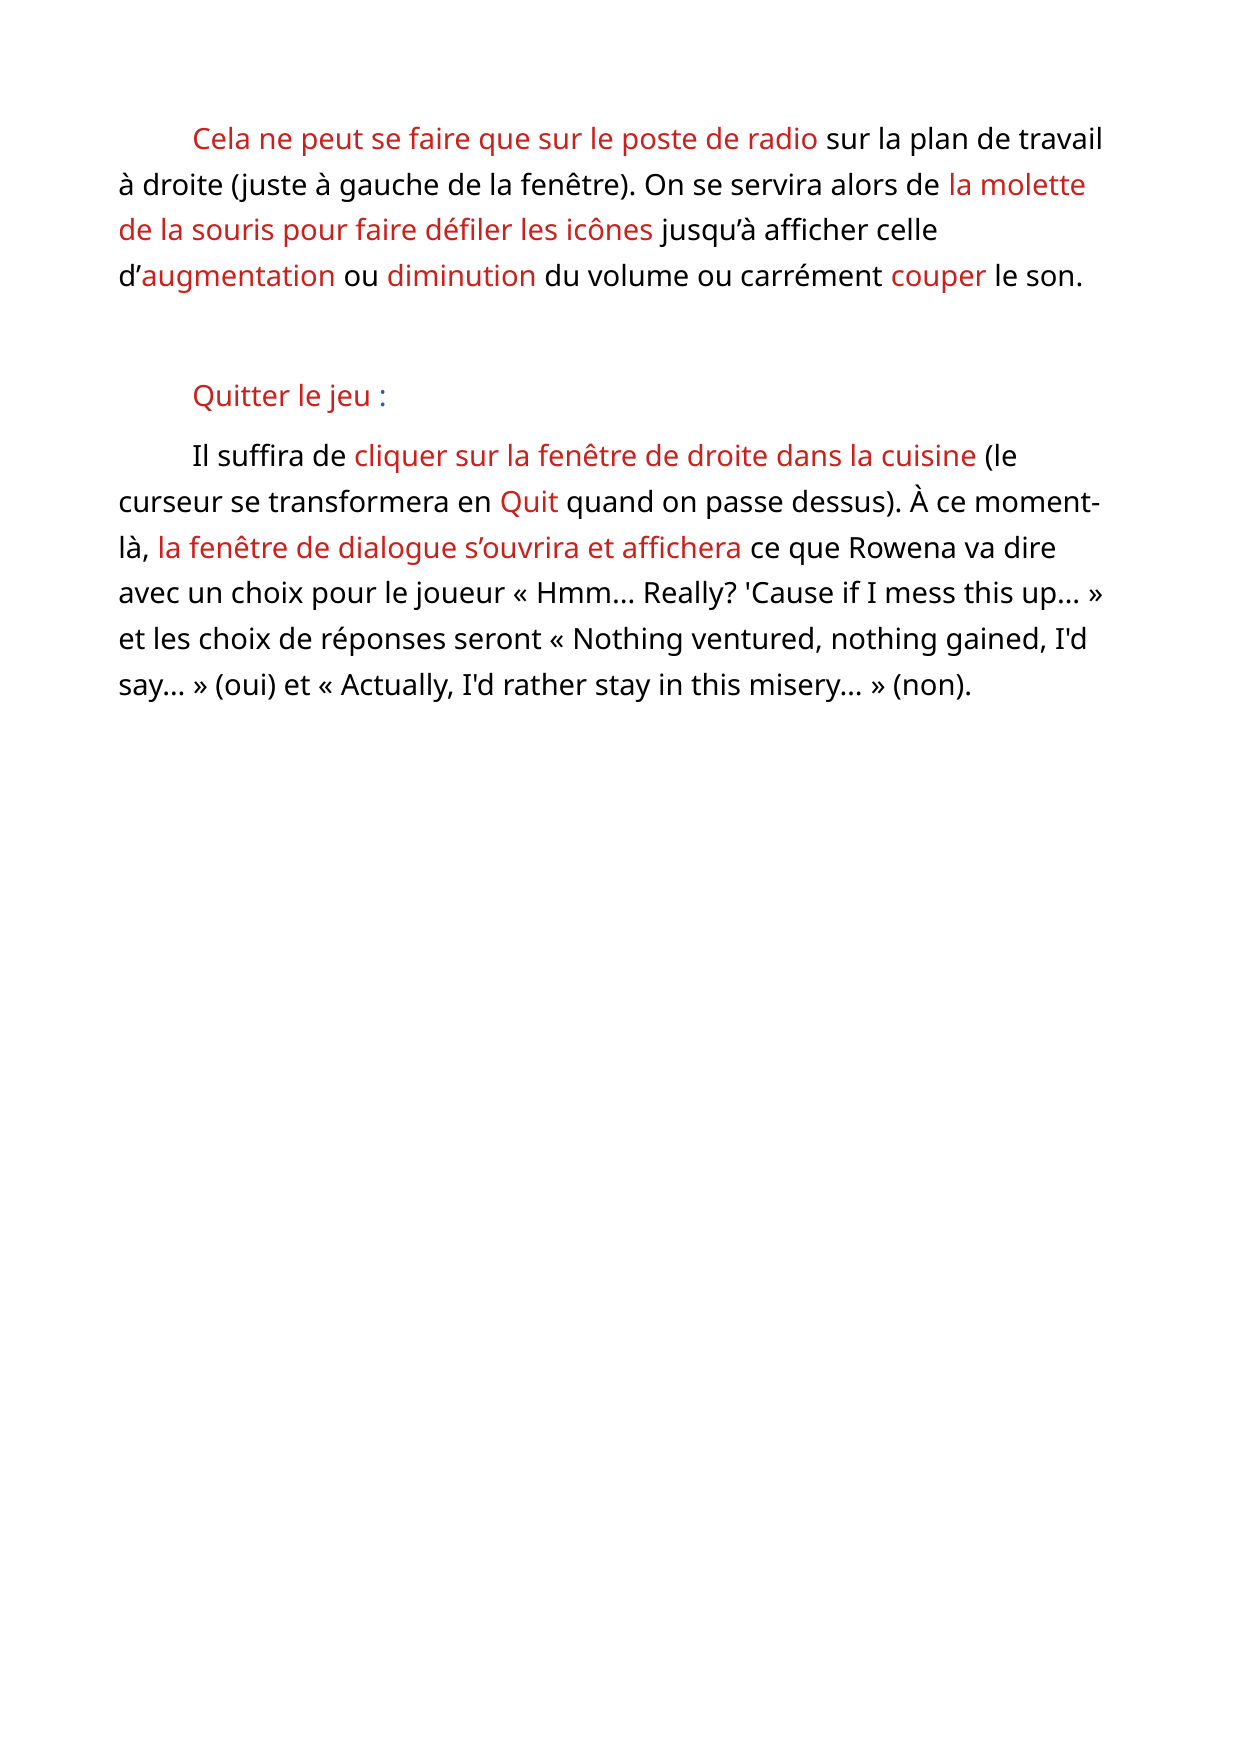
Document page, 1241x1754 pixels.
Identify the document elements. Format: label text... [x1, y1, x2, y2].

text Quitter le jeu : [118, 375, 1122, 415]
text Cela ne peut se faire que sur le poste de radio sur la plan de travail à droite (juste à gauche de la fenêtre). On se servira alors de la molette de la souris pour faire défiler les icônes jusqu’à afficher celle d’augmentation ou diminution du volume ou carrément couper le son. [118, 118, 1122, 295]
text Il suffira de cliquer sur la fenêtre de droite dans la cuisine (le curseur se transformera en Quit quand on passe dessus). À ce moment-là, la fenêtre de dialogue s’ouvrira et affichera ce que Rowena va dire avec un choix pour le joueur « Hmm... Really? 'Cause if I mess this up… » et les choix de réponses seront « Nothing ventured, nothing gained, I'd say… » (oui) et « Actually, I'd rather stay in this misery… » (non). [118, 436, 1122, 703]
